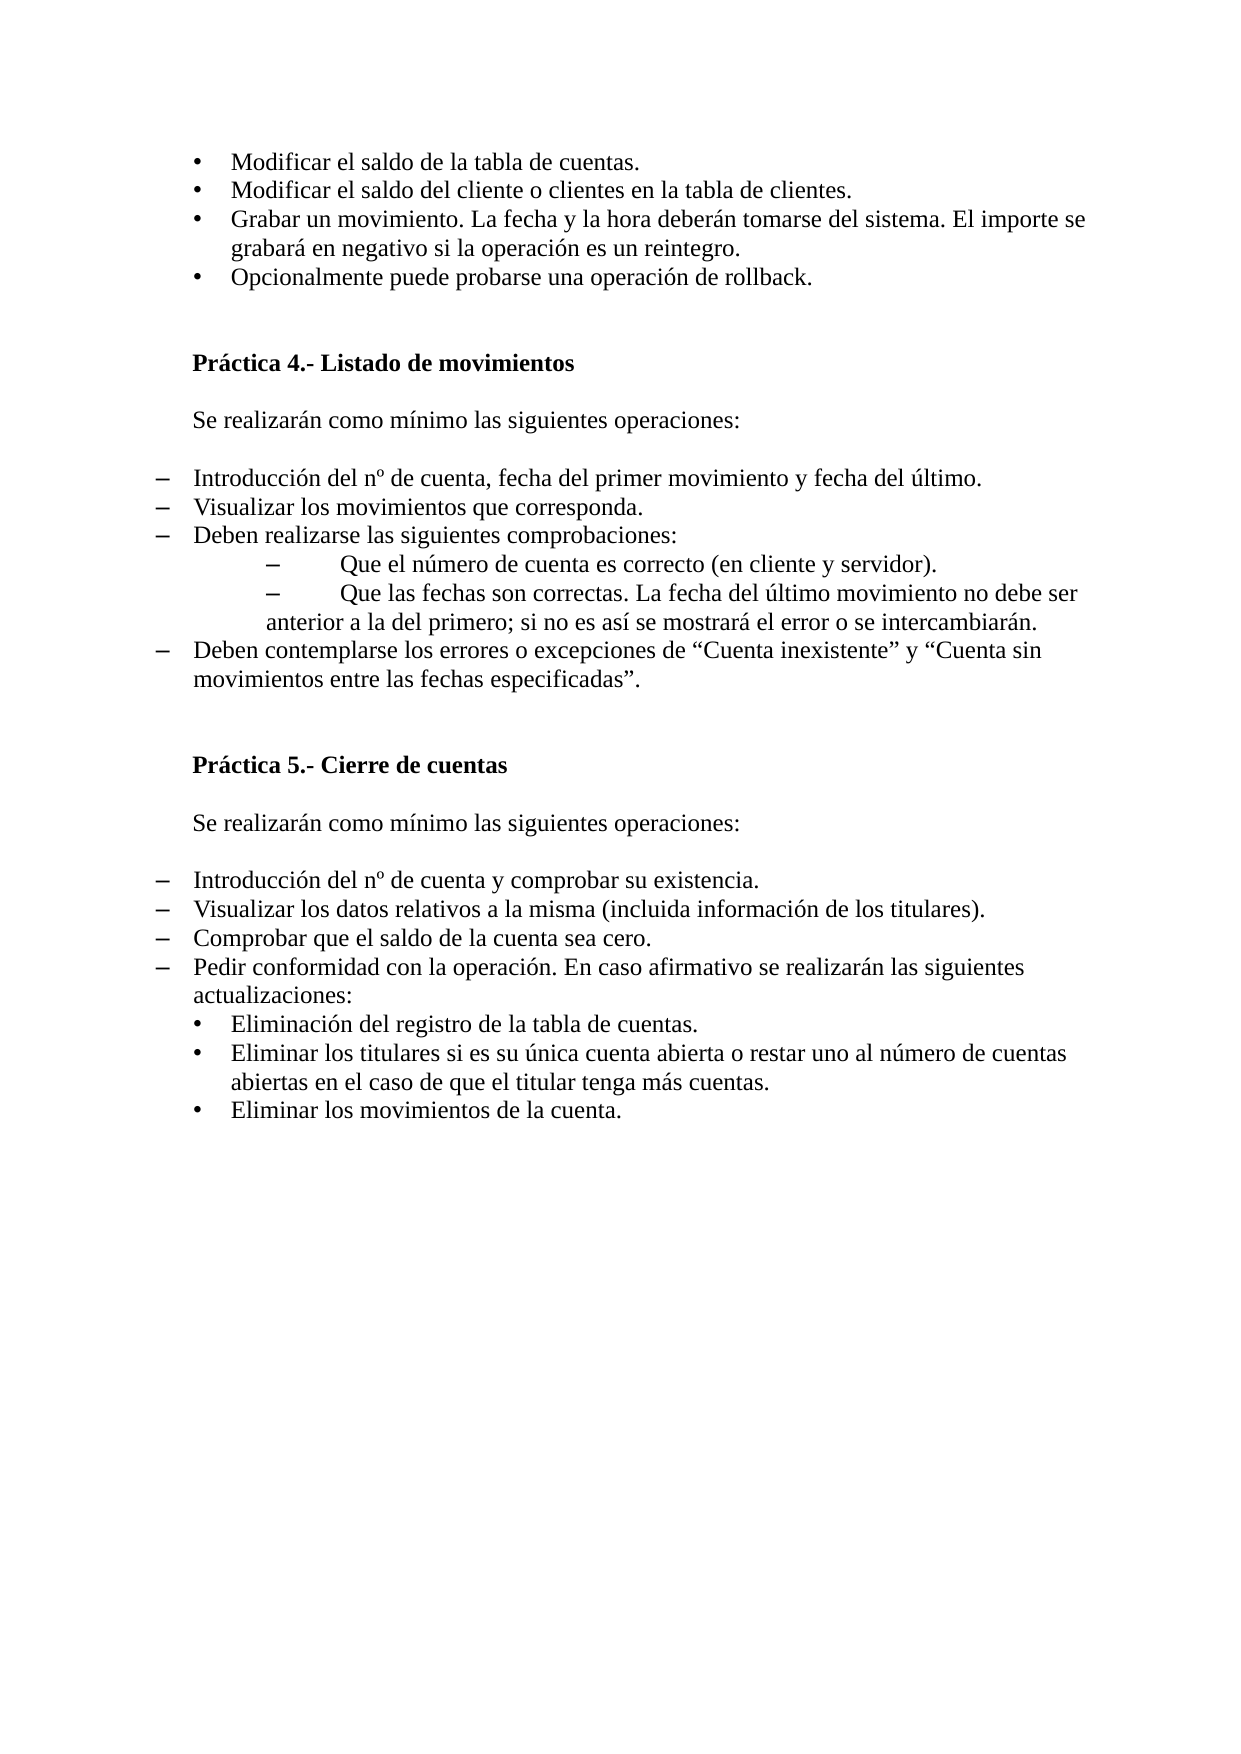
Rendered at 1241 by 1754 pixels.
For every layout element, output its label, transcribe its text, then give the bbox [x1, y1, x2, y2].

list Deben contemplarse los errores o excepciones de “Cuenta inexistente” y “Cuenta sin movimientos entre las fechas especificadas”. [156, 636, 1122, 693]
list Que las fechas son correctas. La fecha del último movimiento no debe ser anterior a la del primero; si no es así se mostrará el error o se intercambiarán. [266, 578, 1122, 636]
list Modificar el saldo de la tabla de cuentas. [193, 147, 1122, 176]
list Pedir conformidad con la operación. En caso afirmativo se realizarán las siguientes actualizaciones: [156, 952, 1122, 1009]
list Eliminación del registro de la tabla de cuentas. [193, 1009, 1122, 1038]
list Que el número de cuenta es correcto (en cliente y servidor). [266, 549, 1122, 578]
list Introducción del nº de cuenta, fecha del primer movimiento y fecha del último. [156, 463, 1122, 492]
list Eliminar los titulares si es su única cuenta abierta o restar uno al número de cuentas abiertas en el caso de que el titular tenga más cuentas. [193, 1038, 1122, 1096]
list Opcionalmente puede probarse una operación de rollback. [193, 262, 1122, 291]
list Visualizar los movimientos que corresponda. [156, 492, 1122, 521]
text Se realizarán como mínimo las siguientes operaciones: [118, 808, 1122, 837]
list Deben realizarse las siguientes comprobaciones: [156, 521, 1122, 549]
list Visualizar los datos relativos a la misma (incluida información de los titulares). [156, 894, 1122, 923]
list Grabar un movimiento. La fecha y la hora deberán tomarse del sistema. El importe se grabará en negativo si la operación es un reintegro. [193, 204, 1122, 262]
text Práctica 5.- Cierre de cuentas [118, 751, 1122, 779]
text Se realizarán como mínimo las siguientes operaciones: [118, 406, 1122, 434]
list Introducción del nº de cuenta y comprobar su existencia. [156, 866, 1122, 894]
text Práctica 4.- Listado de movimientos [118, 348, 1122, 377]
list Modificar el saldo del cliente o clientes en la tabla de clientes. [193, 176, 1122, 204]
list Eliminar los movimientos de la cuenta. [193, 1096, 1122, 1124]
list Comprobar que el saldo de la cuenta sea cero. [156, 923, 1122, 952]
